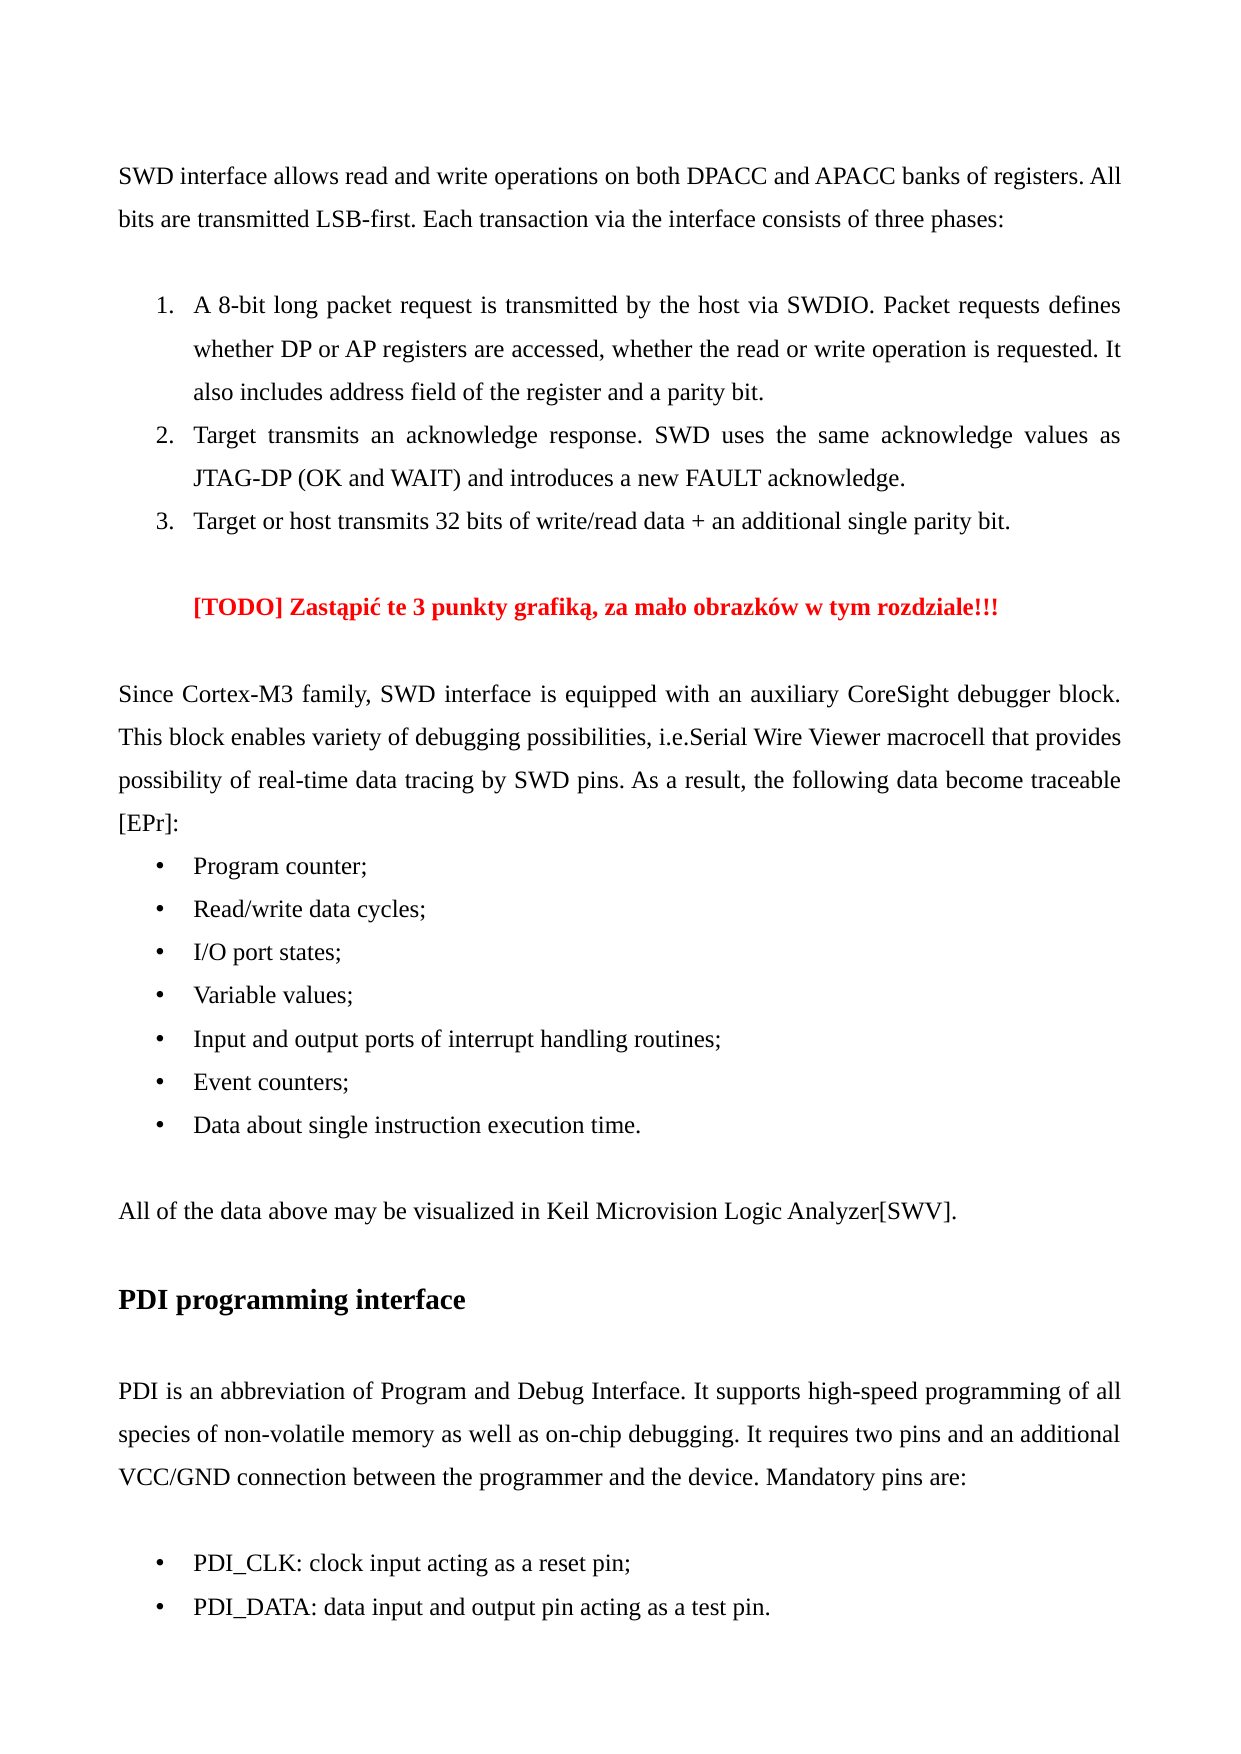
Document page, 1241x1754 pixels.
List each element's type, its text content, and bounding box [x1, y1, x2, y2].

list Target or host transmits 32 bits of write/read data + an additional single parity bit. [156, 506, 1122, 535]
list I/O port states; [156, 937, 1122, 966]
list Read/write data cycles; [156, 894, 1122, 923]
list Input and output ports of interrupt handling routines; [156, 1024, 1122, 1052]
list A 8-bit long packet request is transmitted by the host via SWDIO. Packet requests defines whether DP or AP registers are accessed, whether the read or write operation is requested. It also includes address field of the register and a parity bit. [156, 291, 1122, 406]
list PDI_CLK: clock input acting as a reset pin; [156, 1548, 1122, 1577]
list PDI_DATA: data input and output pin acting as a test pin. [156, 1592, 1122, 1620]
list Program counter; [156, 851, 1122, 880]
text SWD interface allows read and write operations on both DPACC and APACC banks of registers. All bits are transmitted LSB-first. Each transaction via the interface consists of three phases: [118, 161, 1122, 233]
list [TODO] Zastąpić te 3 punkty grafiką, za mało obrazków w tym rozdziale!!! [156, 592, 1122, 621]
text All of the data above may be visualized in Keil Microvision Logic Analyzer[SWV]. [118, 1196, 1122, 1225]
text PDI programming interface [118, 1282, 1122, 1316]
list Data about single instruction execution time. [156, 1110, 1122, 1139]
text PDI is an abbreviation of Program and Debug Interface. It supports high-speed programming of all species of non-volatile memory as well as on-chip debugging. It requires two pins and an additional VCC/GND connection between the programmer and the device. Mandatory pins are: [118, 1376, 1122, 1491]
list Variable values; [156, 981, 1122, 1009]
text Since Cortex-M3 family, SWD interface is equipped with an auxiliary CoreSight debugger block. This block enables variety of debugging possibilities, i.e.Serial Wire Viewer macrocell that provides possibility of real-time data tracing by SWD pins. As a result, the following data become traceable [EPr]: [118, 679, 1122, 837]
list Event counters; [156, 1067, 1122, 1096]
list Target transmits an acknowledge response. SWD uses the same acknowledge values as JTAG-DP (OK and WAIT) and introduces a new FAULT acknowledge. [156, 420, 1122, 492]
